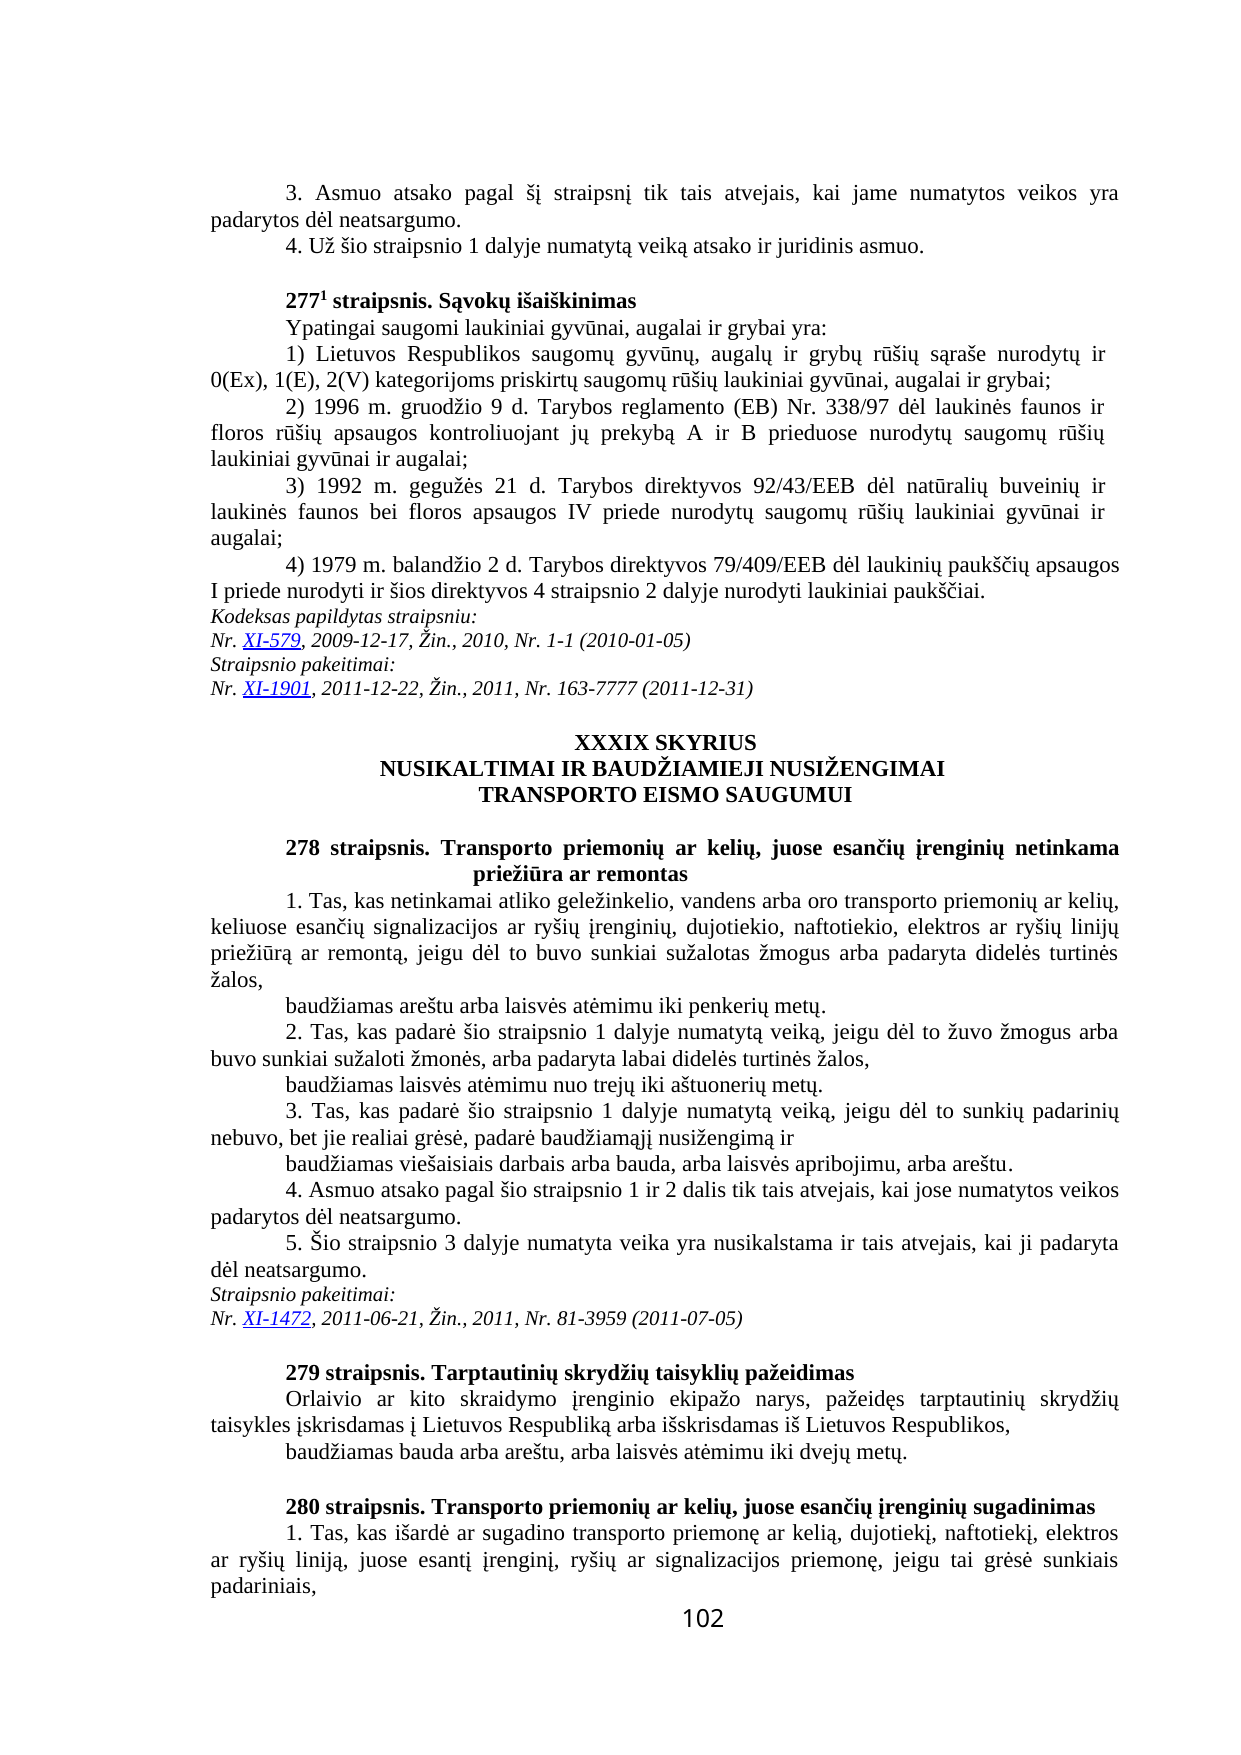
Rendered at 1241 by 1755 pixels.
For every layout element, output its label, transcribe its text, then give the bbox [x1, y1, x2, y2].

text 3. Tas, kas padarė šio straipsnio 1 dalyje numatytą veiką, jeigu dėl to sunkių padarinių nebuvo, bet jie realiai grėsė, padarė baudžiamąjį nusižengimą ir [210, 1097, 1120, 1150]
text baudžiamas laisvės atėmimu nuo trejų iki aštuonerių metų. [210, 1071, 1120, 1097]
text 279 straipsnis. Tarptautinių skrydžių taisyklių pažeidimas [210, 1359, 1120, 1385]
text 3) 1992 m. gegužės 21 d. Tarybos direktyvos 92/43/EEB dėl natūralių buveinių ir laukinės faunos bei floros apsaugos IV priede nurodytų saugomų rūšių laukiniai gyvūnai ir augalai; [210, 472, 1106, 551]
text baudžiamas viešaisiais darbais arba bauda, arba laisvės apribojimu, arba areštu. [210, 1150, 1120, 1177]
text Straipsnio pakeitimai: [210, 652, 1120, 676]
text 3. Asmuo atsako pagal šį straipsnį tik tais atvejais, kai jame numatytos veikos yra padarytos dėl neatsargumo. [210, 179, 1120, 232]
text 278 straipsnis. Transporto priemonių ar kelių, juose esančių įrenginių netinkama priežiūra ar remontas [285, 834, 1120, 887]
text 4) 1979 m. balandžio 2 d. Tarybos direktyvos 79/409/EEB dėl laukinių paukščių apsaugos I priede nurodyti ir šios direktyvos 4 straipsnio 2 dalyje nurodyti laukiniai paukščiai. [210, 551, 1120, 603]
text 2. Tas, kas padarė šio straipsnio 1 dalyje numatytą veiką, jeigu dėl to žuvo žmogus arba buvo sunkiai sužaloti žmonės, arba padaryta labai didelės turtinės žalos, [210, 1018, 1120, 1071]
text 280 straipsnis. Transporto priemonių ar kelių, juose esančių įrenginių sugadinimas [285, 1493, 1120, 1519]
text Orlaivio ar kito skraidymo įrenginio ekipažo narys, pažeidęs tarptautinių skrydžių taisykles įskrisdamas į Lietuvos Respubliką arba išskrisdamas iš Lietuvos Respublikos, [210, 1385, 1120, 1438]
text NUSIKALTIMAI IR BAUDŽIAMIEJI NUSIŽENGIMAI TRANSPORTO EISMO SAUGUMUI [210, 755, 1120, 808]
text XXXIX SKYRIUS [210, 728, 1120, 755]
text Ypatingai saugomi laukiniai gyvūnai, augalai ir grybai yra: [210, 314, 1106, 340]
text 4. Už šio straipsnio 1 dalyje numatytą veiką atsako ir juridinis asmuo. [210, 232, 1120, 258]
text Kodeksas papildytas straipsniu: [210, 603, 1120, 628]
text 2) 1996 m. gruodžio 9 d. Tarybos reglamento (EB) Nr. 338/97 dėl laukinės faunos ir floros rūšių apsaugos kontroliuojant jų prekybą A ir B prieduose nurodytų saugomų rūšių laukiniai gyvūnai ir augalai; [210, 393, 1106, 472]
text Nr. XI-1472, 2011-06-21, Žin., 2011, Nr. 81-3959 (2011-07-05) [210, 1306, 1120, 1330]
text Nr. XI-579, 2009-12-17, Žin., 2010, Nr. 1-1 (2010-01-05) [210, 628, 1120, 652]
text 1. Tas, kas netinkamai atliko geležinkelio, vandens arba oro transporto priemonių ar kelių, keliuose esančių signalizacijos ar ryšių įrenginių, dujotiekio, naftotiekio, elektros ar ryšių linijų priežiūrą ar remontą, jeigu dėl to buvo sunkiai sužalotas žmogus arba padaryta didelės turtinės žalos, [210, 887, 1120, 992]
text Straipsnio pakeitimai: [210, 1282, 1120, 1306]
text baudžiamas areštu arba laisvės atėmimu iki penkerių metų. [210, 992, 1120, 1018]
text 1) Lietuvos Respublikos saugomų gyvūnų, augalų ir grybų rūšių sąraše nurodytų ir 0(Ex), 1(E), 2(V) kategorijoms priskirtų saugomų rūšių laukiniai gyvūnai, augalai ir grybai; [210, 340, 1106, 393]
text Nr. XI-1901, 2011-12-22, Žin., 2011, Nr. 163-7777 (2011-12-31) [210, 676, 1120, 700]
text 4. Asmuo atsako pagal šio straipsnio 1 ir 2 dalis tik tais atvejais, kai jose numatytos veikos padarytos dėl neatsargumo. [210, 1177, 1120, 1229]
text baudžiamas bauda arba areštu, arba laisvės atėmimu iki dvejų metų. [210, 1438, 1120, 1464]
text 1. Tas, kas išardė ar sugadino transporto priemonę ar kelią, dujotiekį, naftotiekį, elektros ar ryšių liniją, juose esantį įrenginį, ryšių ar signalizacijos priemonę, jeigu tai grėsė sunkiais padariniais, [210, 1519, 1120, 1598]
text 5. Šio straipsnio 3 dalyje numatyta veika yra nusikalstama ir tais atvejais, kai ji padaryta dėl neatsargumo. [210, 1229, 1120, 1282]
text 2771 straipsnis. Sąvokų išaiškinimas [210, 287, 1106, 314]
